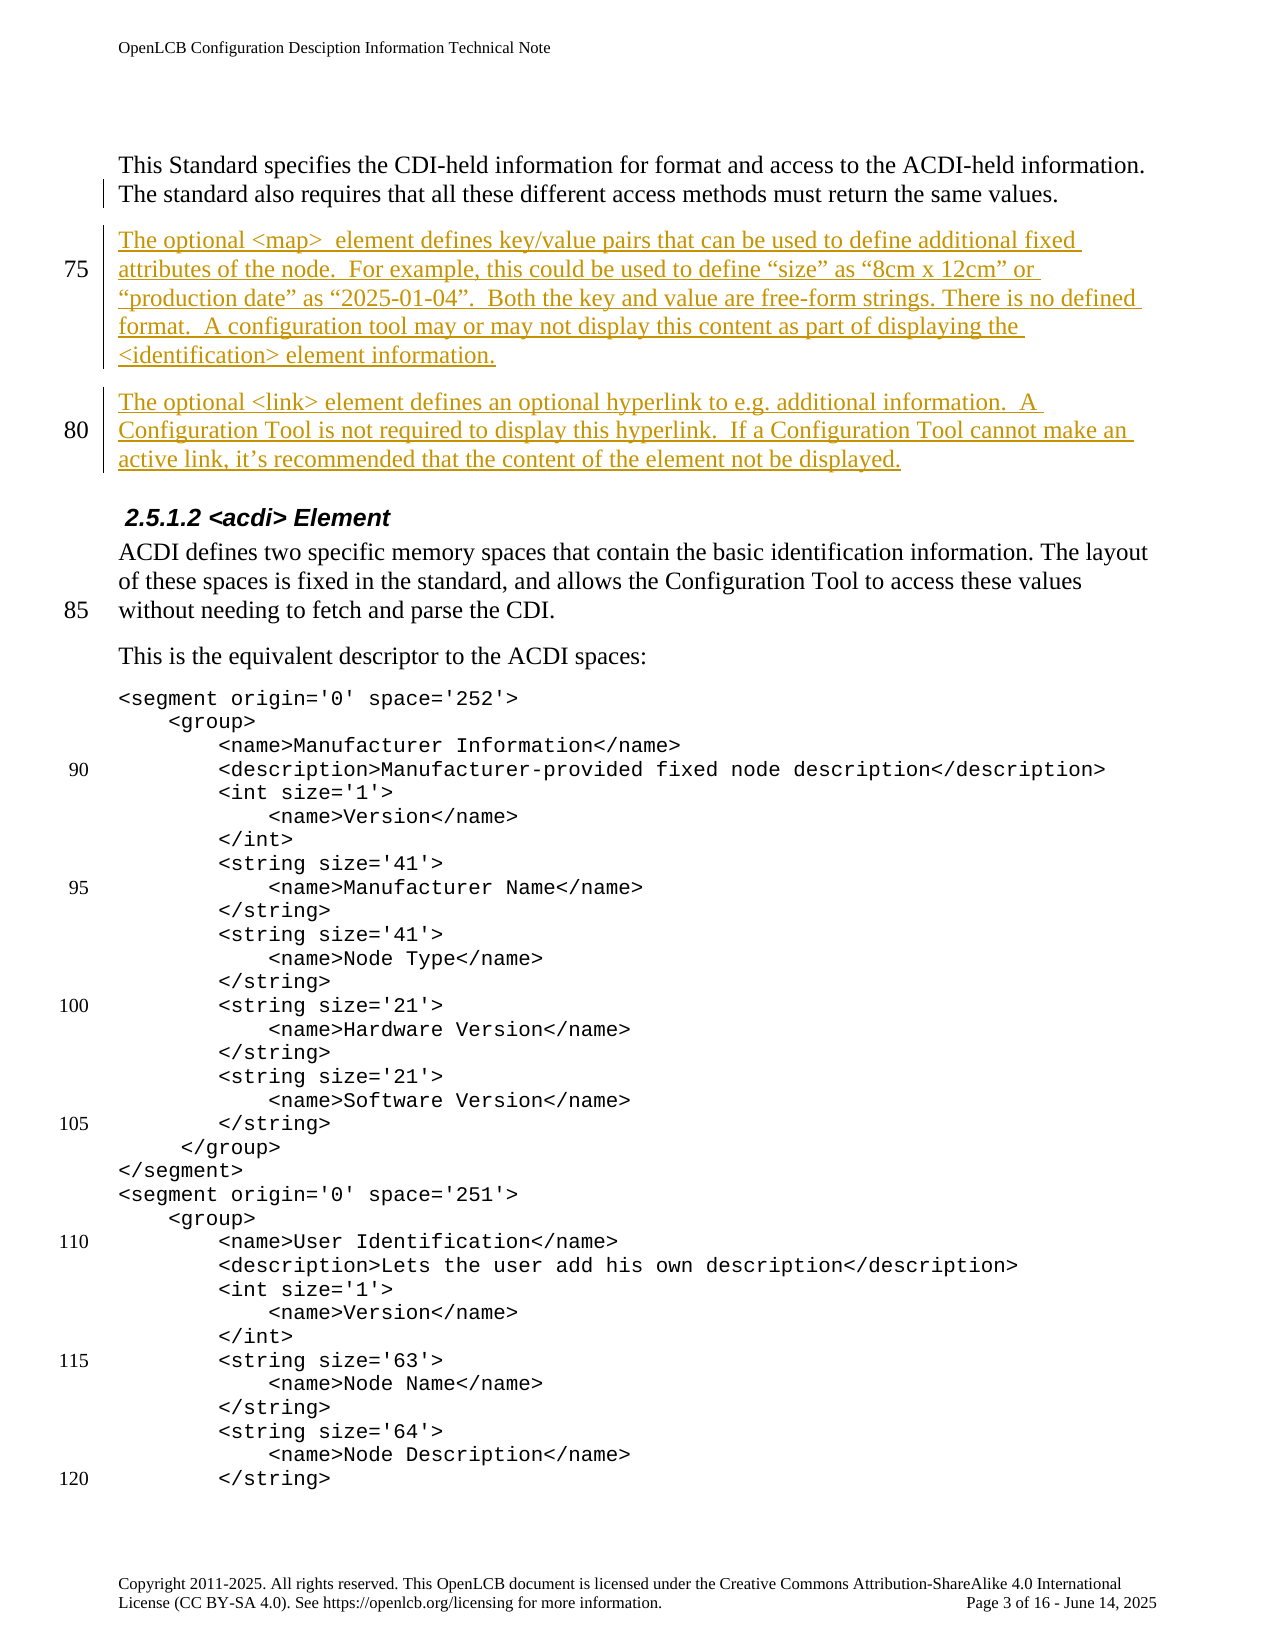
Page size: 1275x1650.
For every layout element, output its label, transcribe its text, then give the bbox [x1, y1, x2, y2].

text <group> [118, 1208, 1157, 1231]
text </string> [118, 971, 1157, 995]
text </string> [118, 1042, 1157, 1066]
text </string> [118, 900, 1157, 924]
text <name>Manufacturer Name</name> [118, 877, 1157, 900]
text </group> [118, 1137, 1157, 1161]
subtitle <acdi> Element [118, 503, 1157, 531]
text <name>Hardware Version</name> [118, 1019, 1157, 1042]
text <name>User Identification</name> [118, 1231, 1157, 1255]
text <name>Node Name</name> [118, 1373, 1157, 1397]
text </segment> [118, 1161, 1157, 1184]
text <string size='21'> [118, 995, 1157, 1019]
text <int size='1'> [118, 1279, 1157, 1302]
text </int> [118, 1326, 1157, 1350]
text <string size='21'> [118, 1066, 1157, 1089]
text <name>Version</name> [118, 1302, 1157, 1326]
text <name>Node Type</name> [118, 948, 1157, 971]
text <name>Software Version</name> [118, 1089, 1157, 1113]
text <int size='1'> [118, 782, 1157, 806]
text <group> [118, 711, 1157, 735]
text <string size='64'> [118, 1421, 1157, 1444]
text <string size='41'> [118, 853, 1157, 877]
text <name>Version</name> [118, 806, 1157, 829]
text <name>Manufacturer Information</name> [118, 735, 1157, 758]
text The optional <link> element defines an optional hyperlink to e.g. additional information. A Configuration Tool is not required to display this hyperlink. If a Configuration Tool cannot make an active link, it’s recommended that the content of the element not be displayed. [118, 387, 1157, 473]
text </string> [118, 1468, 1157, 1492]
text ACDI defines two specific memory spaces that contain the basic identification information. The layout of these spaces is fixed in the standard, and allows the Configuration Tool to access these values without needing to fetch and parse the CDI. [118, 537, 1157, 623]
text The optional <map> element defines key/value pairs that can be used to define additional fixed attributes of the node. For example, this could be used to define “size” as “8cm x 12cm” or “production date” as “2025-01-04”. Both the key and value are free-form strings. There is no defined format. A configuration tool may or may not display this content as part of displaying the <identification> element information. [118, 225, 1157, 369]
text <segment origin='0' space='251'> [118, 1184, 1157, 1208]
text </string> [118, 1113, 1157, 1137]
text This is the equivalent descriptor to the ACDI spaces: [118, 641, 1157, 670]
text This Standard specifies the CDI-held information for format and access to the ACDI-held information. The standard also requires that all these different access methods must return the same values. [118, 150, 1157, 207]
text </int> [118, 829, 1157, 853]
text </string> [118, 1397, 1157, 1421]
text <string size='63'> [118, 1350, 1157, 1373]
text <description>Manufacturer-provided fixed node description</description> [118, 758, 1157, 782]
text <name>Node Description</name> [118, 1444, 1157, 1468]
text <segment origin='0' space='252'> [118, 688, 1157, 711]
text <string size='41'> [118, 924, 1157, 948]
text <description>Lets the user add his own description</description> [118, 1255, 1157, 1279]
